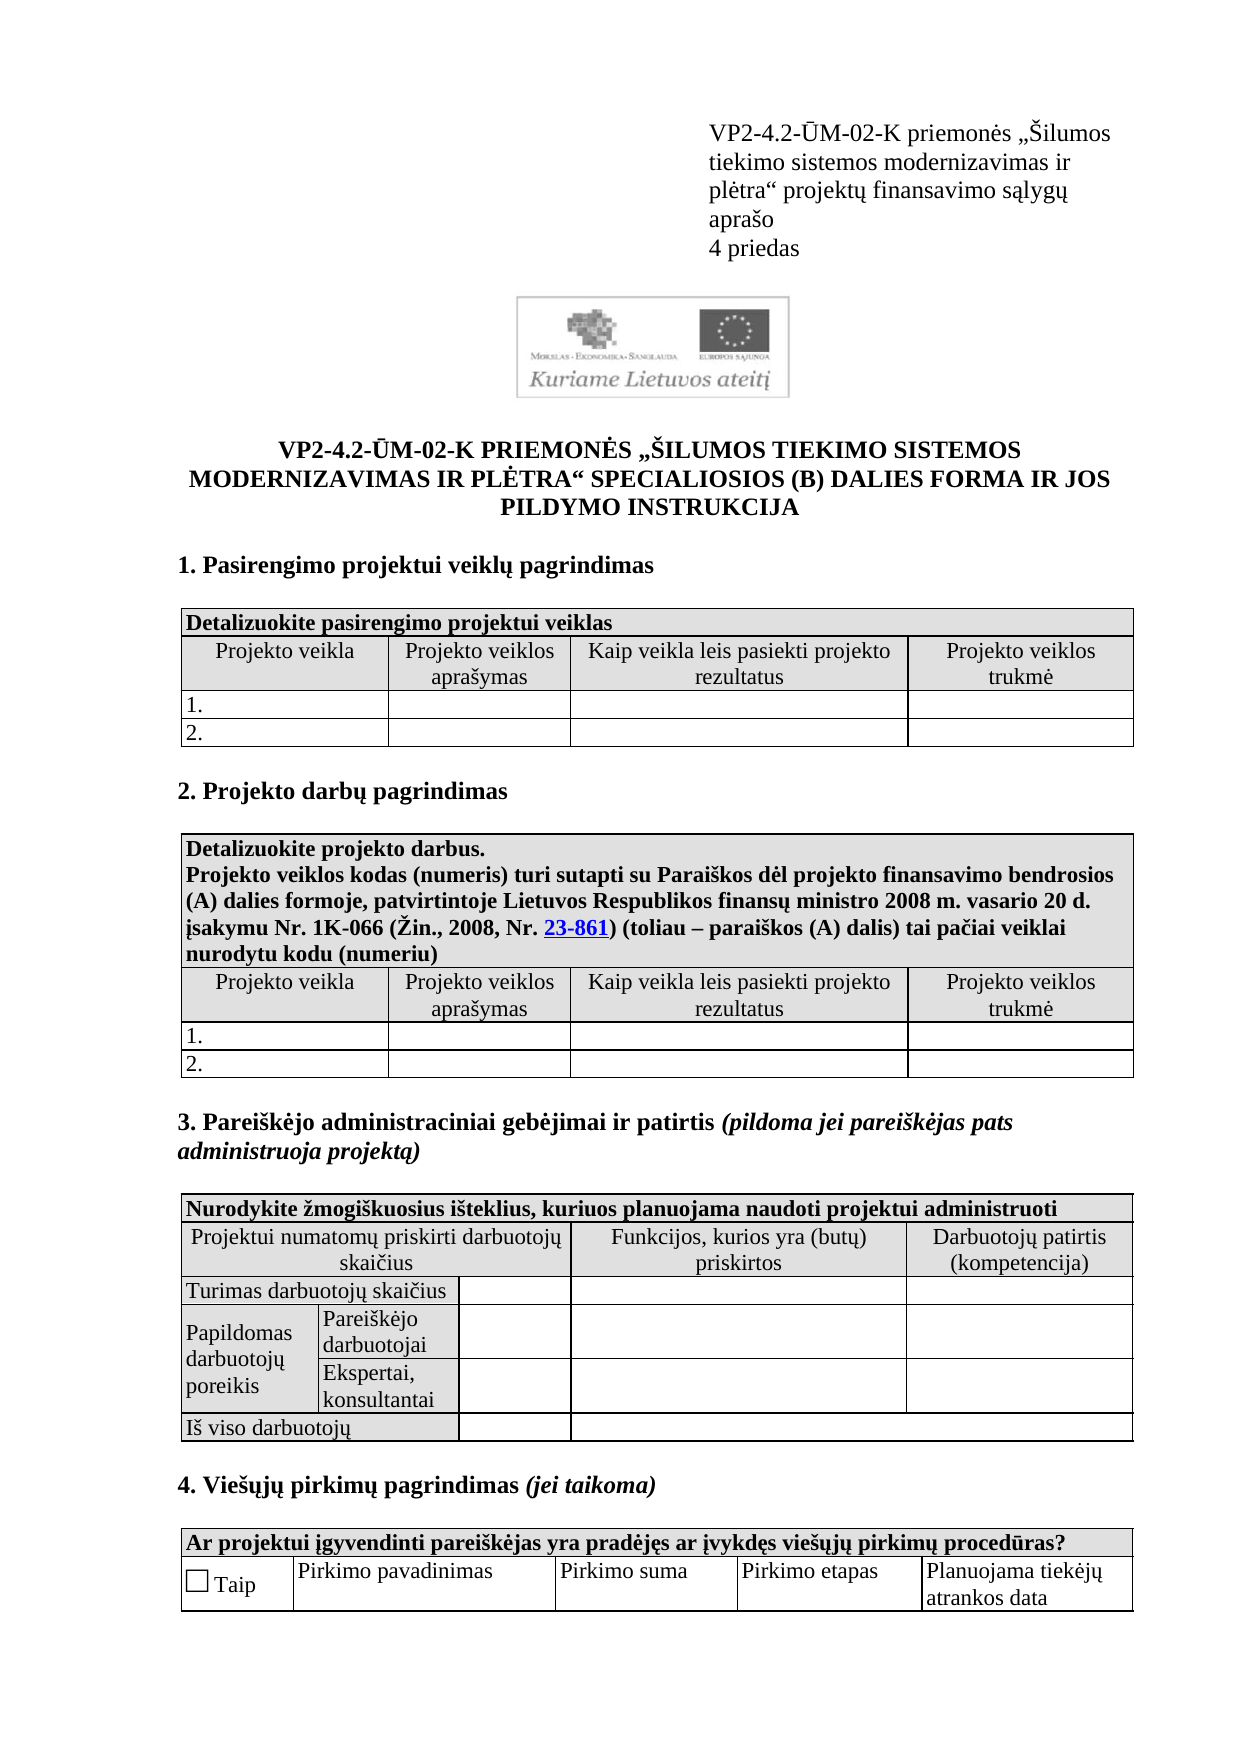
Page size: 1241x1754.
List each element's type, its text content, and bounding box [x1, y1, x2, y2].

text 1. Pasirengimo projektui veiklų pagrindimas [177, 550, 1122, 579]
text VP2-4.2-ŪM-02-K PRIEMONĖS „ŠILUMOS TIEKIMO SISTEMOS MODERNIZAVIMAS IR PLĖTRA“ SPECIALIOSIOS (B) DALIES FORMA IR JOS PILDYMO INSTRUKCIJA [177, 435, 1122, 521]
table_cell [572, 1305, 906, 1358]
table_cell [909, 1051, 1133, 1077]
table_cell [571, 1023, 907, 1049]
table_header Ar projektui įgyvendinti pareiškėjas yra pradėjęs ar įvykdęs viešųjų pirkimų procedūras? [182, 1529, 1132, 1556]
table_header Detalizuokite pasirengimo projektui veiklas [182, 609, 1133, 635]
table_cell [907, 1305, 1132, 1358]
table_header Detalizuokite projekto darbus. Projekto veiklos kodas (numeris) turi sutapti su Paraiškos dėl projekto finansavimo bendrosios (A) dalies formoje, patvirtintoje Lietuvos Respublikos finansų ministro 2008 m. vasario 20 d. įsakymu Nr. 1K-066 (Žin., 2008, Nr. 23-861) (toliau – paraiškos (A) dalis) tai pačiai veiklai nurodytu kodu (numeriu) [182, 835, 1133, 967]
table_cell 1. [182, 691, 388, 718]
table_cell Projekto veiklos trukmė [909, 968, 1133, 1021]
table_cell [571, 691, 907, 718]
table_cell Kaip veikla leis pasiekti projekto rezultatus [571, 968, 907, 1021]
table_cell [460, 1277, 570, 1303]
table_cell [460, 1305, 570, 1358]
table_cell Pareiškėjo darbuotojai [319, 1305, 458, 1358]
table_cell [572, 1359, 906, 1412]
table_cell [572, 1414, 1132, 1440]
table_cell [907, 1359, 1132, 1412]
table_cell [460, 1359, 570, 1412]
text 3. Pareiškėjo administraciniai gebėjimai ir patirtis (pildoma jei pareiškėjas pats administruoja projektą) [177, 1107, 1122, 1164]
table_cell [389, 719, 570, 746]
text 4 priedas [177, 233, 1122, 262]
table_cell [909, 719, 1133, 746]
text 4. Viešųjų pirkimų pagrindimas (jei taikoma) [177, 1470, 1122, 1499]
table_cell Projekto veikla [182, 637, 388, 690]
table_cell Projekto veiklos aprašymas [389, 637, 570, 690]
table_cell Kaip veikla leis pasiekti projekto rezultatus [571, 637, 907, 690]
table_cell Papildomas darbuotojų poreikis [182, 1305, 318, 1412]
table_cell Darbuotojų patirtis (kompetencija) [907, 1223, 1132, 1276]
table_cell [909, 691, 1133, 718]
text plėtra“ projektų finansavimo sąlygų [177, 176, 1122, 204]
table_cell Ekspertai, konsultantai [319, 1359, 458, 1412]
table_cell [907, 1277, 1132, 1303]
table_cell 2. [182, 1051, 388, 1077]
text tiekimo sistemos modernizavimas ir [177, 147, 1122, 176]
table_cell [389, 691, 570, 718]
table_cell Planuojama tiekėjų atrankos data [923, 1557, 1132, 1610]
table_cell Projekto veiklos trukmė [909, 637, 1133, 690]
table_cell [460, 1414, 570, 1440]
table_cell 2. [182, 719, 388, 746]
text VP2-4.2-ŪM-02-K priemonės „Šilumos [177, 118, 1122, 147]
table_cell [909, 1023, 1133, 1049]
table_cell Pirkimo etapas [738, 1557, 921, 1610]
text 2. Projekto darbų pagrindimas [177, 776, 1122, 804]
table_cell Pirkimo suma [556, 1557, 737, 1610]
table_cell Projekto veiklos aprašymas [389, 968, 570, 1021]
table_cell Projekto veikla [182, 968, 388, 1021]
table_cell Funkcijos, kurios yra (butų) priskirtos [572, 1223, 906, 1276]
table_cell Projektui numatomų priskirti darbuotojų skaičius [182, 1223, 570, 1276]
table_cell Turimas darbuotojų skaičius [182, 1277, 458, 1303]
text aprašo [177, 204, 1122, 233]
table_cell 1. [182, 1023, 388, 1049]
table_cell [572, 1277, 906, 1303]
table_cell Iš viso darbuotojų [182, 1414, 458, 1440]
table_header Nurodykite žmogiškuosius išteklius, kuriuos planuojama naudoti projektui administruoti [182, 1195, 1132, 1221]
table_cell [389, 1023, 570, 1049]
table_cell □ Taip [182, 1557, 293, 1610]
table_cell [571, 719, 907, 746]
table_cell Pirkimo pavadinimas [294, 1557, 555, 1610]
table_cell [389, 1051, 570, 1077]
table_cell [571, 1051, 907, 1077]
